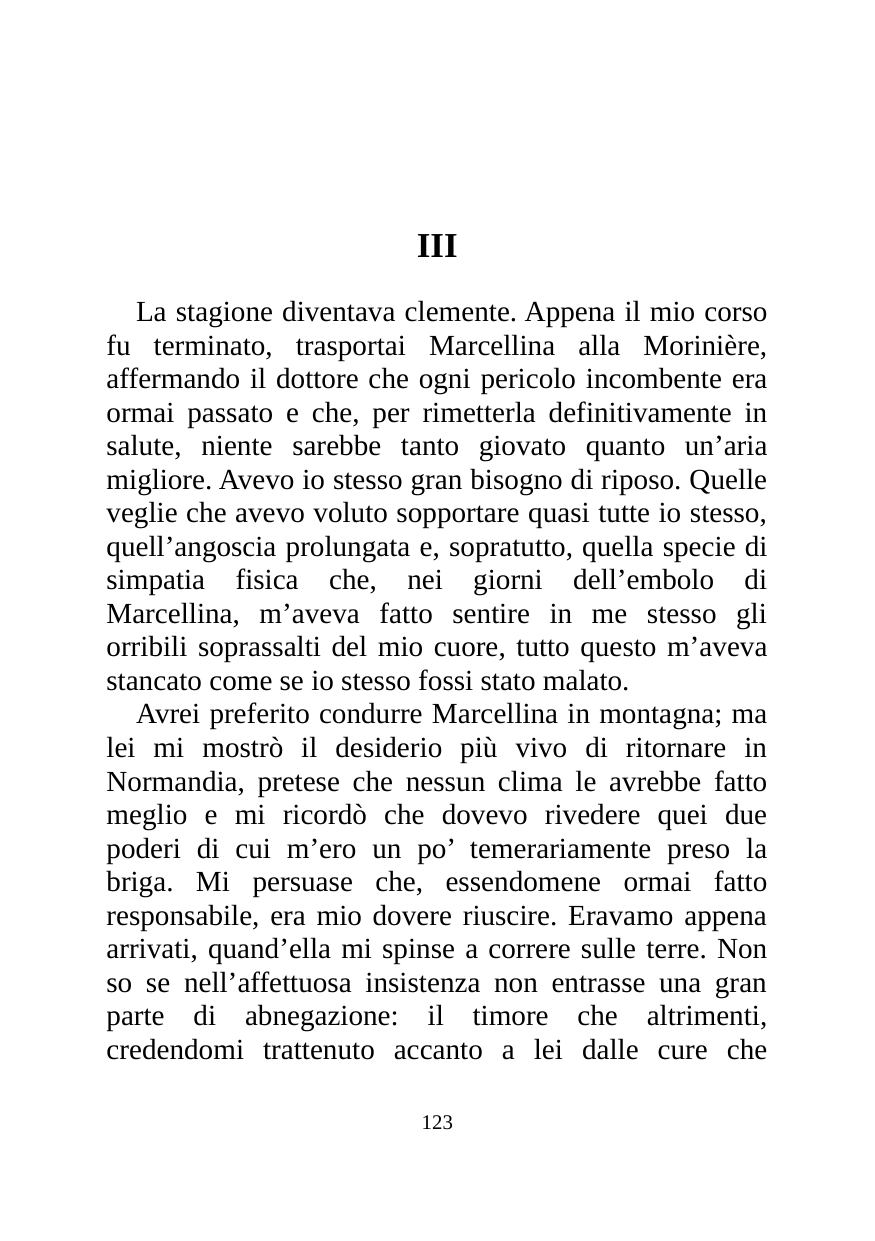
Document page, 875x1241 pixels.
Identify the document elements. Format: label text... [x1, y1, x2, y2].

subtitle III [106, 224, 768, 264]
text Avrei preferito condurre Marcellina in montagna; ma lei mi mostrò il desiderio più vivo di ritornare in Normandia, pretese che nessun clima le avrebbe fatto meglio e mi ricordò che dovevo rivedere quei due poderi di cui m’ero un po’ temerariamente preso la briga. Mi persuase che, essendomene ormai fatto responsabile, era mio dovere riuscire. Eravamo appena arrivati, quand’ella mi spinse a correre sulle terre. Non so se nell’affettuosa insistenza non entrasse una gran parte di abnegazione: il timore che altrimenti, credendomi trattenuto accanto a lei dalle cure che [106, 697, 768, 1066]
text La stagione diventava clemente. Appena il mio corso fu terminato, trasportai Marcellina alla Morinière, affermando il dottore che ogni pericolo incombente era ormai passato e che, per rimetterla definitivamente in salute, niente sarebbe tanto giovato quanto un’aria migliore. Avevo io stesso gran bisogno di riposo. Quelle veglie che avevo voluto sopportare quasi tutte io stesso, quell’angoscia prolungata e, sopratutto, quella specie di simpatia fisica che, nei giorni dell’embolo di Marcellina, m’aveva fatto sentire in me stesso gli orribili soprassalti del mio cuore, tutto questo m’aveva stancato come se io stesso fossi stato malato. [106, 294, 768, 697]
